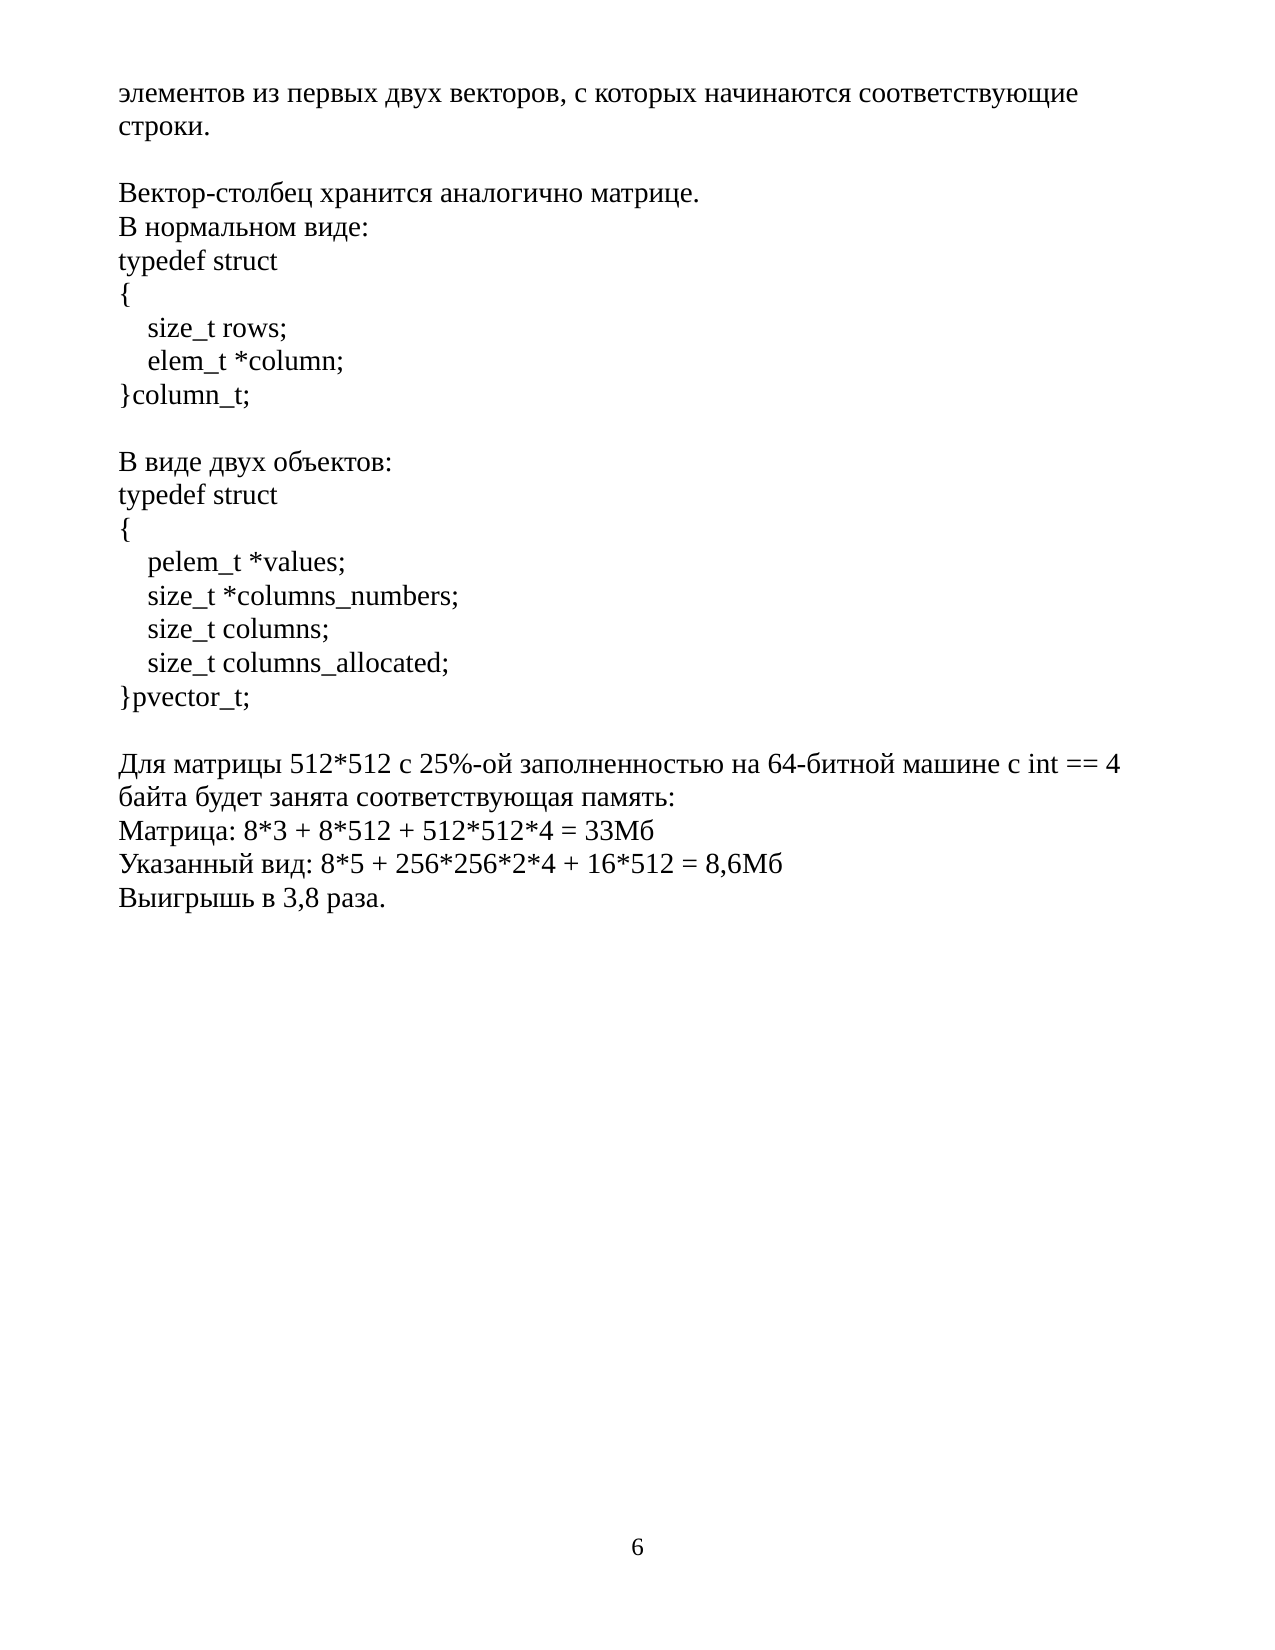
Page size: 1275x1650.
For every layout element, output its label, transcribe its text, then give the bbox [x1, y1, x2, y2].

text }pvector_t; [118, 679, 1157, 712]
text size_t columns_allocated; [118, 645, 1157, 679]
text { [118, 511, 1157, 544]
text В виде двух объектов: [118, 444, 1157, 477]
text Для матрицы 512*512 c 25%-ой заполненностью на 64-битной машине с int == 4 байта будет занята соответствующая память: [118, 746, 1157, 813]
text Указанный вид: 8*5 + 256*256*2*4 + 16*512 = 8,6Mб [118, 846, 1157, 880]
text pelem_t *values; [118, 544, 1157, 578]
text элементов из первых двух векторов, с которых начинаются соответствующие строки. [118, 75, 1157, 142]
text size_t rows; [118, 310, 1157, 343]
text size_t *columns_numbers; [118, 578, 1157, 612]
text elem_t *column; [118, 343, 1157, 377]
text Вектор-столбец хранится аналогично матрице. [118, 176, 1157, 209]
text typedef struct [118, 477, 1157, 511]
text Матрица: 8*3 + 8*512 + 512*512*4 = 33Мб [118, 813, 1157, 846]
text { [118, 276, 1157, 310]
text В нормальном виде: [118, 209, 1157, 243]
text typedef struct [118, 243, 1157, 276]
text size_t columns; [118, 612, 1157, 645]
text }column_t; [118, 377, 1157, 410]
text Выигрышь в 3,8 раза. [118, 880, 1157, 913]
